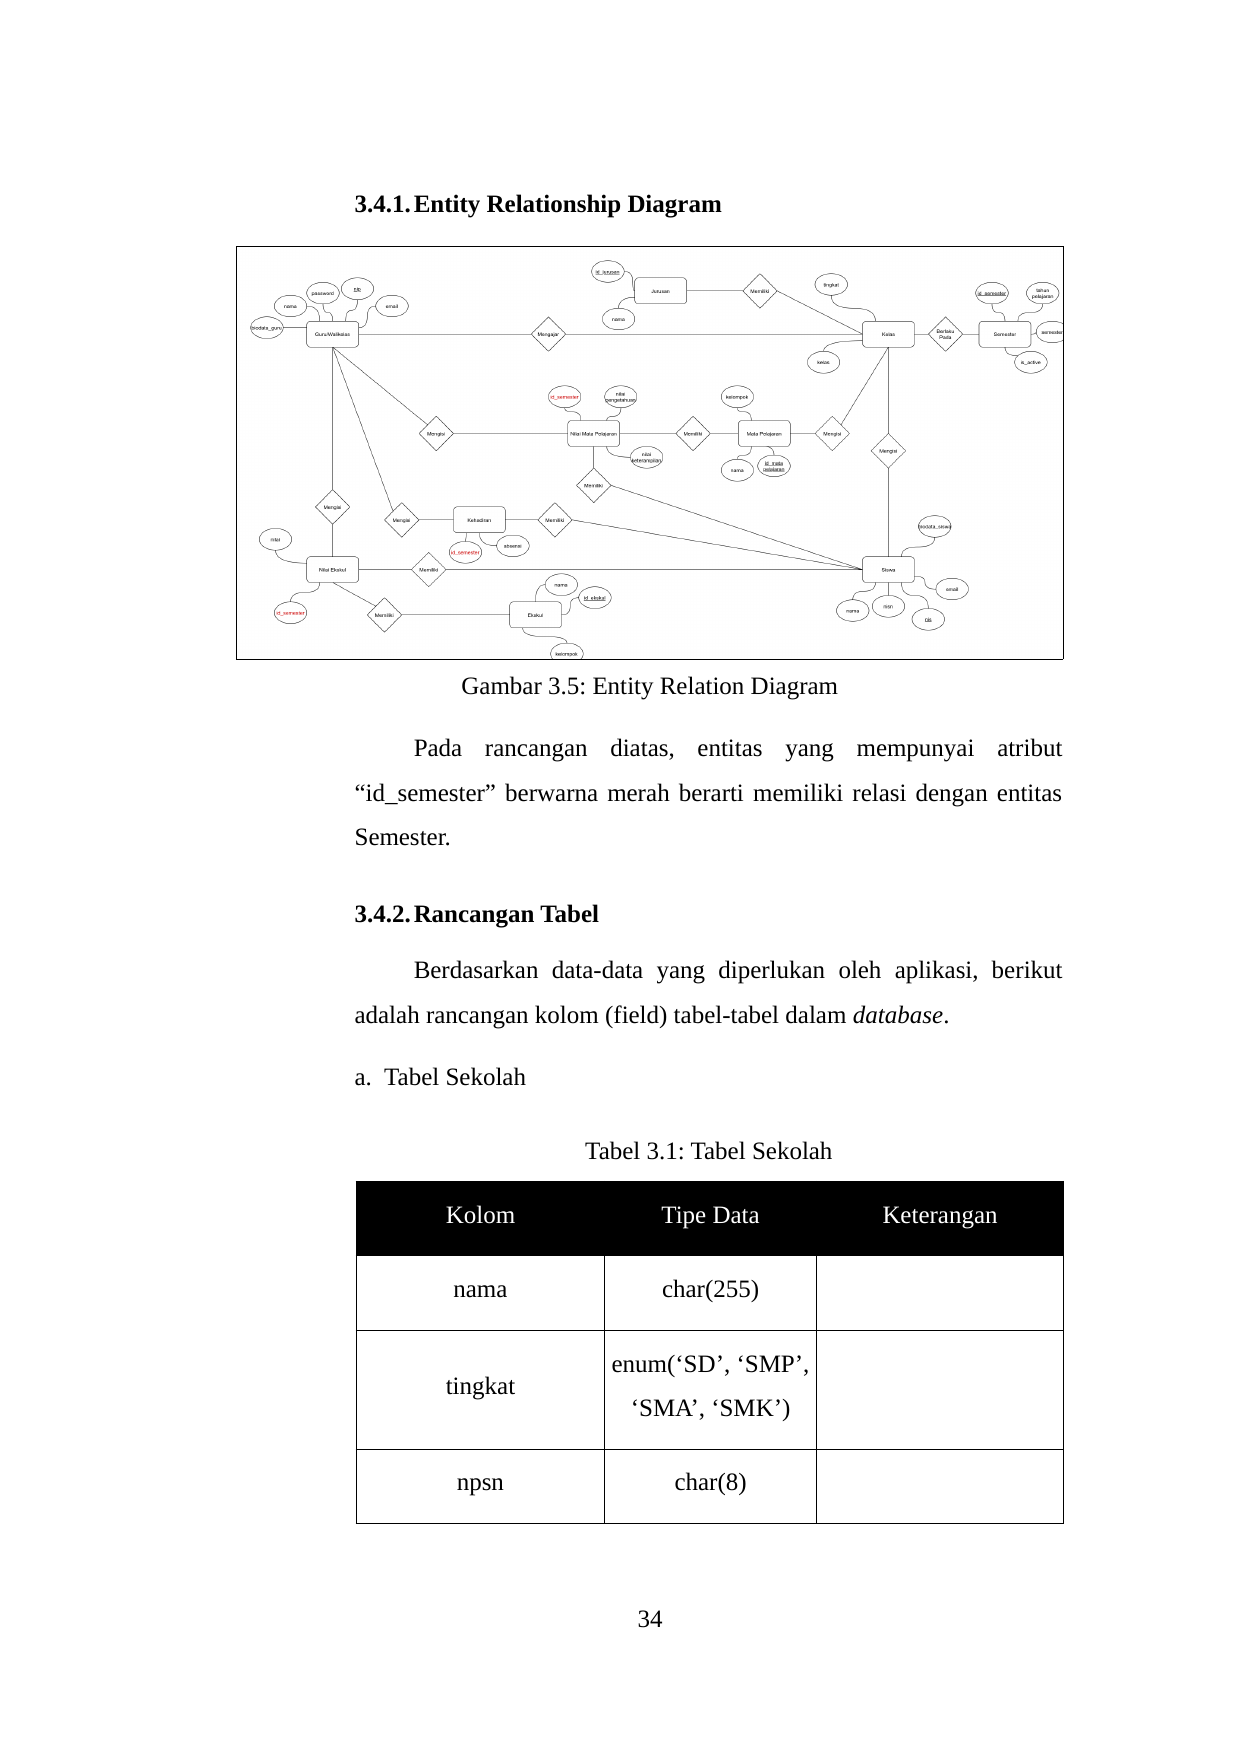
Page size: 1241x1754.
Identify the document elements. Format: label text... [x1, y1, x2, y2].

table_cell [817, 1450, 1063, 1523]
text Gambar 3.5: Entity Relation Diagram [236, 660, 1063, 703]
text Berdasarkan data-data yang diperlukan oleh aplikasi, berikut adalah rancangan kolom (field) tabel-tabel dalam database. [354, 943, 1063, 1032]
table_header Tipe Data [605, 1182, 816, 1255]
table_cell [817, 1331, 1063, 1448]
table_cell char(8) [605, 1450, 816, 1523]
text Pada rancangan diatas, entitas yang mempunyai atribut “id_semester” berwarna merah berarti memiliki relasi dengan entitas Semester. [236, 703, 1063, 854]
table_cell npsn [357, 1450, 604, 1523]
picture [237, 247, 1063, 659]
text [236, 234, 1063, 246]
table_cell nama [357, 1256, 604, 1330]
table_cell tingkat [357, 1331, 604, 1448]
text Tabel 3.1: Tabel Sekolah [354, 1124, 1063, 1168]
list Tabel Sekolah [354, 1049, 1063, 1094]
table_header Keterangan [817, 1182, 1063, 1255]
table_cell char(255) [605, 1256, 816, 1330]
subtitle Rancangan Tabel [354, 887, 1063, 931]
table_cell [817, 1256, 1063, 1330]
subtitle Entity Relationship Diagram [354, 177, 1063, 221]
table_cell enum(‘SD’, ‘SMP’, ‘SMA’, ‘SMK’) [605, 1331, 816, 1448]
table_header Kolom [357, 1182, 604, 1255]
